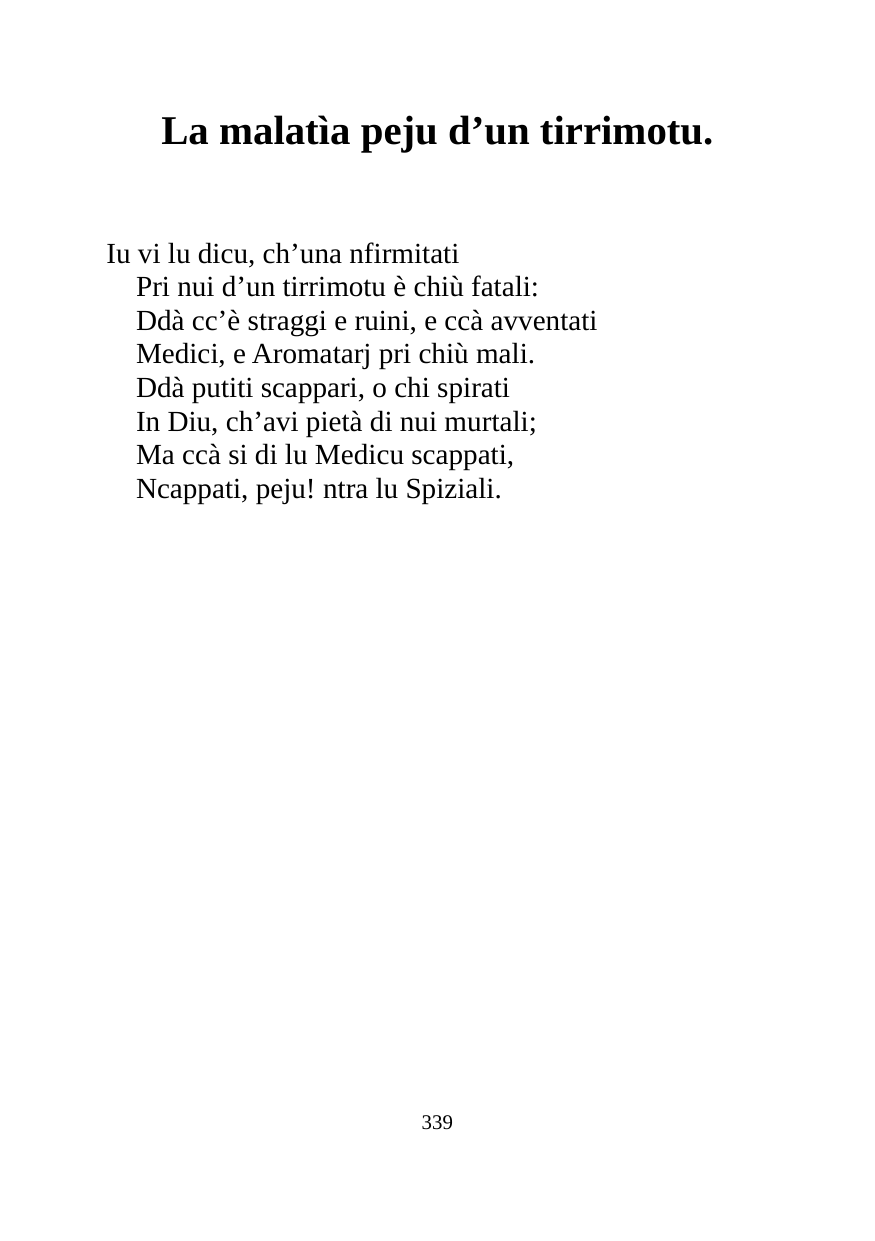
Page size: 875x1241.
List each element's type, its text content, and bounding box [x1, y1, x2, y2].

subtitle La malatìa peju d’un tirrimotu. [106, 106, 768, 153]
text Iu vi lu dicu, ch’una nfirmitati Pri nui d’un tirrimotu è chiù fatali: Ddà cc’è straggi e ruini, e ccà avventati Medici, e Aromatarj pri chiù mali. Ddà putiti scappari, o chi spirati In Diu, ch’avi pietà di nui murtali; Ma ccà si di lu Medicu scappati, Ncappati, peju! ntra lu Spiziali. [106, 236, 768, 504]
